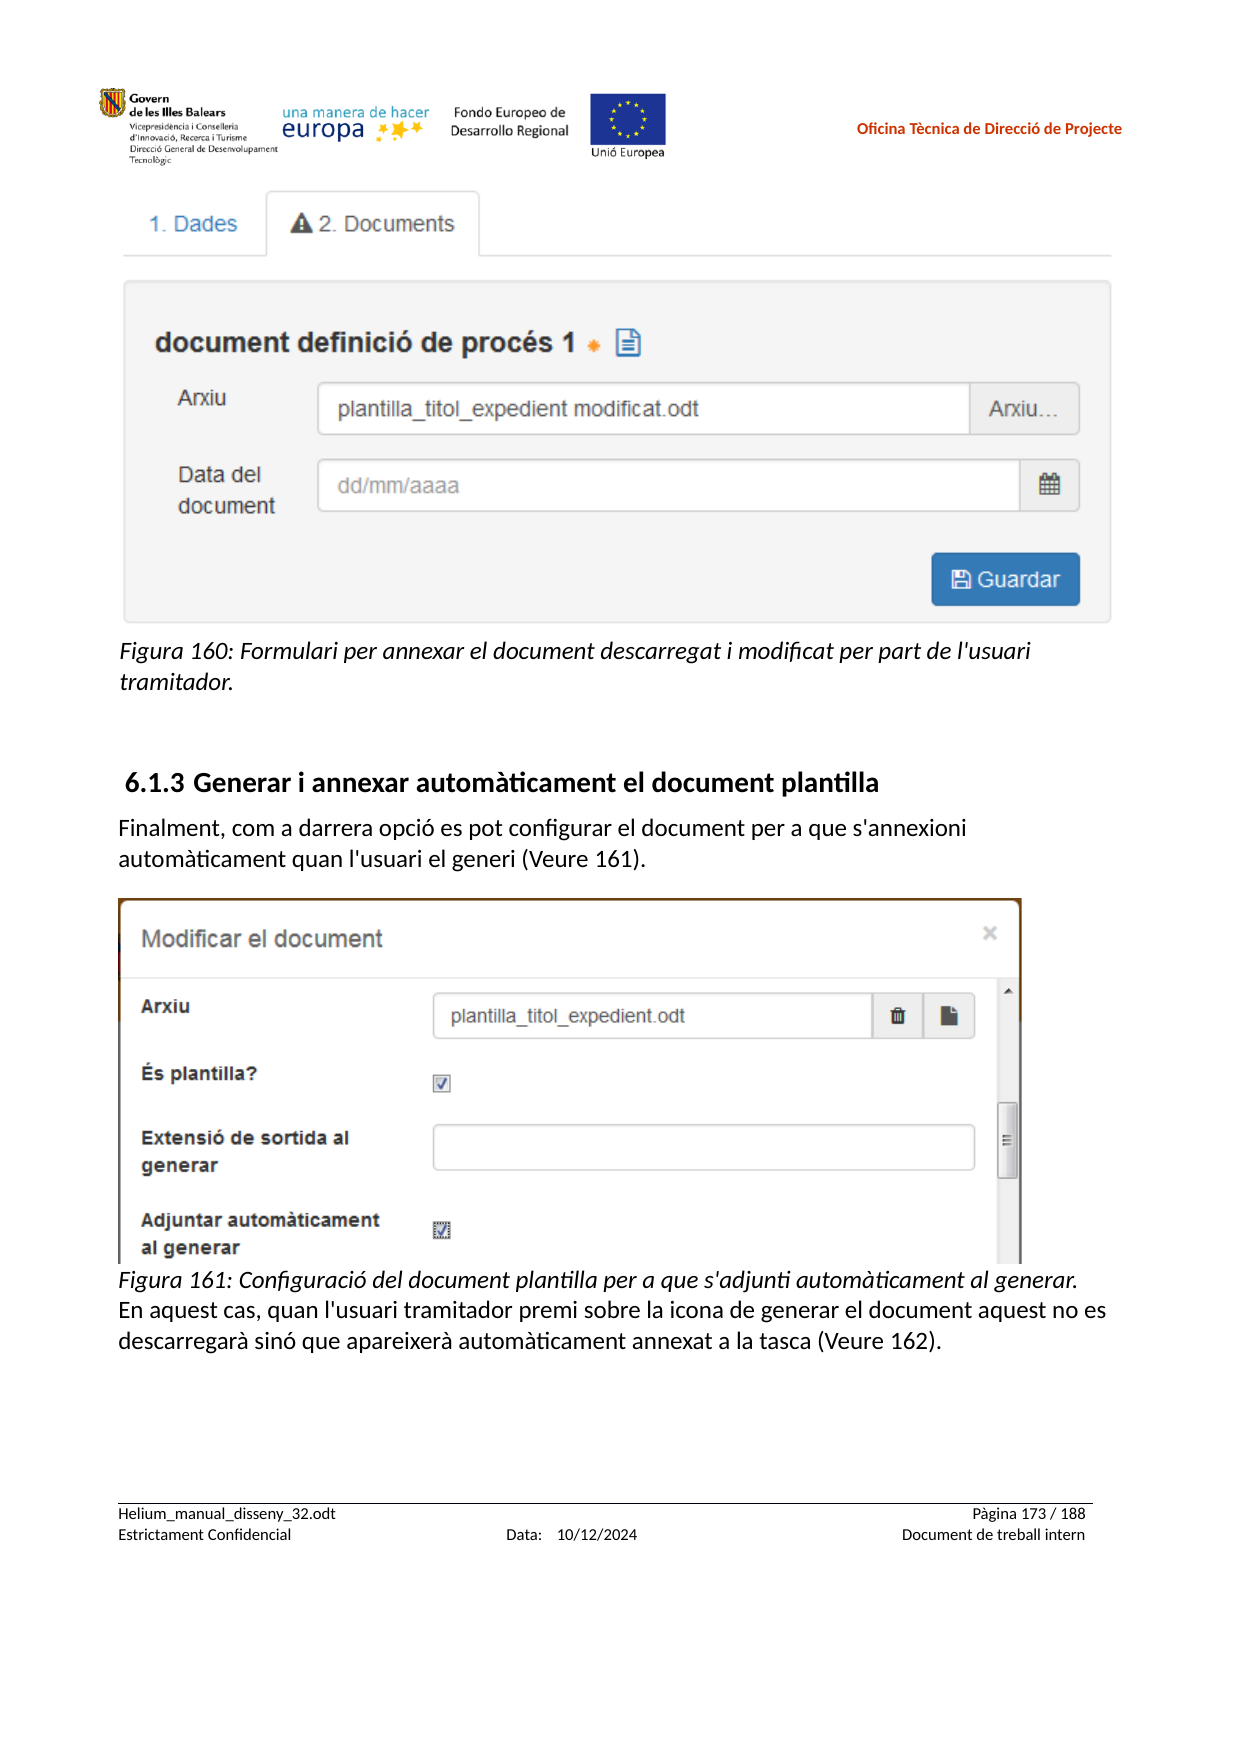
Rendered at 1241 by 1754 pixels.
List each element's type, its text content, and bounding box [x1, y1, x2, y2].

text Finalment, com a darrera opció es pot configurar el document per a que s'annexioni automàticament quan l'usuari el generi (Veure 161). [118, 812, 1122, 873]
picture [118, 898, 1022, 1264]
subtitle Generar i annexar automàticament el document plantilla [118, 764, 1122, 800]
text Figura 160: Formulari per annexar el document descarregat i modificat per part de l'usuari tramitador. [119, 636, 1121, 696]
text Figura 161: Configuració del document plantilla per a que s'adjunti automàticament al generar. [118, 898, 1122, 1294]
text En aquest cas, quan l'usuari tramitador premi sobre la icona de generar el document aquest no es descarregarà sinó que apareixerà automàticament annexat a la tasca (Veure 162). [118, 1294, 1122, 1355]
picture [99, 87, 668, 166]
picture [119, 180, 1121, 636]
